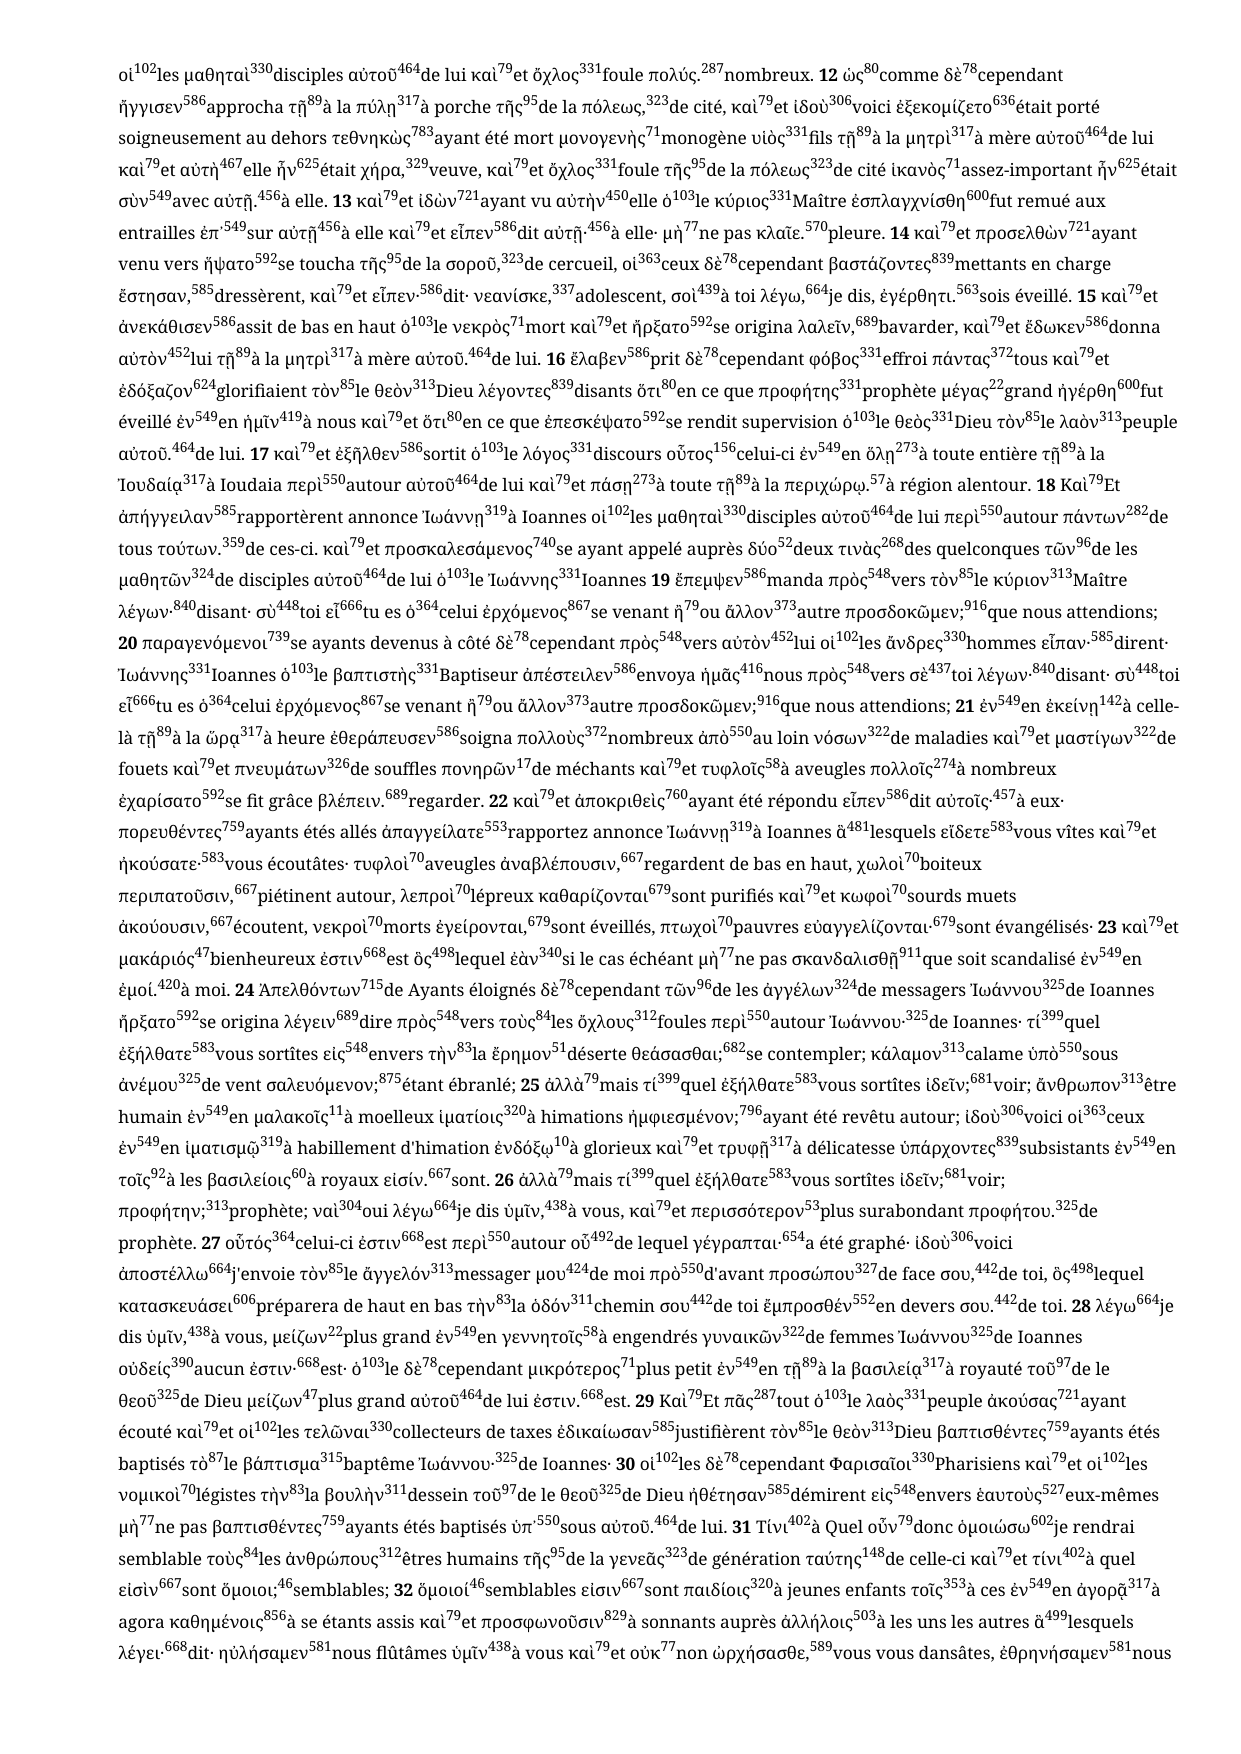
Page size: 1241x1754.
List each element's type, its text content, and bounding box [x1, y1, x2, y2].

text 1 Ἐπειδὴ80Parce que donc ἐπλήρωσεν586fit plénitude πάντα270tous τὰ86les ῥήματα314oraux αὐτοῦ464de lui εἰς548envers τὰς82les ἀκοὰς310ouïes τοῦ97de le λαοῦ,325de peuple, εἰσῆλθεν586vint à l'intérieur εἰς548envers Καφαρναούμ.311Kapharnaoum. 2 Ἑκατοντάρχου325de Chef de cent δέ78cependant τινος281de un quelconque δοῦλος331mâle esclave κακῶς77malicieusement ἔχων840ayant ἤμελλεν625imminait τελευτᾶν,689parvenir à l'achèvement, ὃς498lequel ἦν625était αὐτῷ458à lui ἔντιμος.47en valeur. 3 ἀκούσας721ayant écouté δὲ78cependant περὶ550autour τοῦ97de le Ἰησοῦ325de Iésous ἀπέστειλεν586envoya πρὸς548vers αὐτὸν452lui πρεσβυτέρους52plus anciens τῶν96de les Ἰουδαίων64de Ioudaiens ἐρωτῶν840sollicitant αὐτὸν452lui ὅπως80de telle manière que ἐλθὼν721ayant venu διασώσῃ899que sauve complètement τὸν85le δοῦλον313mâle esclave αὐτοῦ.464de lui. 4 οἱ363ceux δὲ78cependant παραγενόμενοι739se ayants devenus à côté πρὸς548vers τὸν85le Ἰησοῦν313Iésous παρεκάλουν624appelaient à côté αὐτὸν452lui σπουδαίως77hâtivement λέγοντες839disants ὅτι80en ce que ἄξιός47digne ἐστιν668est ᾧ486à lequel παρέξῃ610tu te fourniras τοῦτο·348ce-ci· 5 ἀγαπᾷ668aime γὰρ79car τὸ87le ἔθνος315ethnie ἡμῶν423de nous καὶ79et τὴν83la συναγωγὴν311synagogue αὐτὸς469lui ᾠκοδόμησεν586édifia en maison ἡμῖν.419à nous. 6 ὁ103le δὲ78cependant Ἰησοῦς331Iésous ἐπορεύετο631se allait σὺν549avec αὐτοῖς.457à eux. ἤδη77déjà δὲ78cependant αὐτοῦ464de lui οὐ77non μακρὰν77longuement ἀπέχοντος834de tenant au loin ἀπὸ550au loin τῆς95de la οἰκίας323de maison d'habitation ἔπεμψεν586manda φίλους52amis ὁ103le ἑκατοντάρχης331chef de cent λέγων840disant αὐτῷ·458à lui· κύριε,337Maître, μὴ77ne pas σκύλλου,578sois écorché, οὐ77non γὰρ79car ἱκανός47assez-important εἰμι664je suis ἵνα77afin que ὑπὸ548sous τὴν83la στέγην311toit μου424de moi εἰσέλθῃς·897que tu viennes à l'intérieur· 7 διὸ79c'est pourquoi οὐδὲ77non cependant ἐμαυτὸν507moi-même ἠξίωσα582je jugeai digne πρὸς548vers σὲ437toi ἐλθεῖν·681venir· ἀλλ᾽79mais εἰπὲ554dis λόγῳ,319à discours, καὶ79et ἰαθήτω565soit guéri ὁ103le παῖς331jeune servant μου.424de moi. 8 καὶ77aussi γὰρ79car ἐγὼ431moi ἄνθρωπός331être humain εἰμι664je suis ὑπὸ548sous ἐξουσίαν311autorité τασσόμενος891étant ordonnancé ἔχων840ayant ὑπ᾽548sous ἐμαυτὸν507moi-même στρατιώτας,312soldats, καὶ79et λέγω664je dis τούτῳ·352à celui-ci· πορεύθητι,563sois allé, καὶ79et πορεύεται,674se va, καὶ79et ἄλλῳ·378à autre· ἔρχου,574te viens, καὶ79et ἔρχεται,674se vient, καὶ79et τῷ91à le δούλῳ319à mâle esclave μου·424de moi· ποίησον554fais τοῦτο,348ce-ci, καὶ79et ποιεῖ.668fait. 9 ἀκούσας721ayant écouté δὲ78cependant ταῦτα347ces-ci ὁ103le Ἰησοῦς331Iésous ἐθαύμασεν586étonna αὐτὸν452lui καὶ79et στραφεὶς760ayant été tourné τῷ91à le ἀκολουθοῦντι828à suivant αὐτῷ458à lui ὄχλῳ319à foule εἶπεν·586dit· λέγω664je dis ὑμῖν,438à vous, οὐδὲ77non cependant ἐν549en τῷ91à le Ἰσραὴλ319à Israël τοσαύτην136aussi grande πίστιν311croyance εὗρον.582je trouvai. 10 Καὶ79Et ὑποστρέψαντες720ayants retournés en arrière εἰς548envers τὸν85le οἶκον313maison οἱ363ceux πεμφθέντες759ayants étés mandés εὗρον585trouvèrent τὸν85le δοῦλον313mâle esclave ὑγιαίνοντα.822étant sain. 11 Καὶ79Et ἐγένετο592se devint ἐν549en τῷ352à celui ἑξῆς77suivant ἐπορεύθη600fut allé εἰς548envers πόλιν311cité καλουμένην873étante appelée Ναῒν311Naïn καὶ79et συνεπορεύοντο630se allaient avec αὐτῷ458à lui οἱ102les μαθηταὶ330disciples αὐτοῦ464de lui καὶ79et ὄχλος331foule πολύς.287nombreux. 12 ὡς80comme δὲ78cependant ἤγγισεν586approcha τῇ89à la πύλῃ317à porche τῆς95de la πόλεως,323de cité, καὶ79et ἰδοὺ306voici ἐξεκομίζετο636était porté soigneusement au dehors τεθνηκὼς783ayant été mort μονογενὴς71monogène υἱὸς331fils τῇ89à la μητρὶ317à mère αὐτοῦ464de lui καὶ79et αὐτὴ467elle ἦν625était χήρα,329veuve, καὶ79et ὄχλος331foule τῆς95de la πόλεως323de cité ἱκανὸς71assez-important ἦν625était σὺν549avec αὐτῇ.456à elle. 13 καὶ79et ἰδὼν721ayant vu αὐτὴν450elle ὁ103le κύριος331Maître ἐσπλαγχνίσθη600fut remué aux entrailles ἐπ᾽549sur αὐτῇ456à elle καὶ79et εἶπεν586dit αὐτῇ·456à elle· μὴ77ne pas κλαῖε.570pleure. 14 καὶ79et προσελθὼν721ayant venu vers ἥψατο592se toucha τῆς95de la σοροῦ,323de cercueil, οἱ363ceux δὲ78cependant βαστάζοντες839mettants en charge ἔστησαν,585dressèrent, καὶ79et εἶπεν·586dit· νεανίσκε,337adolescent, σοὶ439à toi λέγω,664je dis, ἐγέρθητι.563sois éveillé. 15 καὶ79et ἀνεκάθισεν586assit de bas en haut ὁ103le νεκρὸς71mort καὶ79et ἤρξατο592se origina λαλεῖν,689bavarder, καὶ79et ἔδωκεν586donna αὐτὸν452lui τῇ89à la μητρὶ317à mère αὐτοῦ.464de lui. 16 ἔλαβεν586prit δὲ78cependant φόβος331effroi πάντας372tous καὶ79et ἐδόξαζον624glorifiaient τὸν85le θεὸν313Dieu λέγοντες839disants ὅτι80en ce que προφήτης331prophète μέγας22grand ἠγέρθη600fut éveillé ἐν549en ἡμῖν419à nous καὶ79et ὅτι80en ce que ἐπεσκέψατο592se rendit supervision ὁ103le θεὸς331Dieu τὸν85le λαὸν313peuple αὐτοῦ.464de lui. 17 καὶ79et ἐξῆλθεν586sortit ὁ103le λόγος331discours οὗτος156celui-ci ἐν549en ὅλῃ273à toute entière τῇ89à la Ἰουδαίᾳ317à Ioudaia περὶ550autour αὐτοῦ464de lui καὶ79et πάσῃ273à toute τῇ89à la περιχώρῳ.57à région alentour. 18 Καὶ79Et ἀπήγγειλαν585rapportèrent annonce Ἰωάννῃ319à Ioannes οἱ102les μαθηταὶ330disciples αὐτοῦ464de lui περὶ550autour πάντων282de tous τούτων.359de ces-ci. καὶ79et προσκαλεσάμενος740se ayant appelé auprès δύο52deux τινὰς268des quelconques τῶν96de les μαθητῶν324de disciples αὐτοῦ464de lui ὁ103le Ἰωάννης331Ioannes 19 ἔπεμψεν586manda πρὸς548vers τὸν85le κύριον313Maître λέγων·840disant· σὺ448toi εἶ666tu es ὁ364celui ἐρχόμενος867se venant ἢ79ou ἄλλον373autre προσδοκῶμεν;916que nous attendions; 20 παραγενόμενοι739se ayants devenus à côté δὲ78cependant πρὸς548vers αὐτὸν452lui οἱ102les ἄνδρες330hommes εἶπαν·585dirent· Ἰωάννης331Ioannes ὁ103le βαπτιστὴς331Baptiseur ἀπέστειλεν586envoya ἡμᾶς416nous πρὸς548vers σὲ437toi λέγων·840disant· σὺ448toi εἶ666tu es ὁ364celui ἐρχόμενος867se venant ἢ79ou ἄλλον373autre προσδοκῶμεν;916que nous attendions; 21 ἐν549en ἐκείνῃ142à celle-là τῇ89à la ὥρᾳ317à heure ἐθεράπευσεν586soigna πολλοὺς372nombreux ἀπὸ550au loin νόσων322de maladies καὶ79et μαστίγων322de fouets καὶ79et πνευμάτων326de souffles πονηρῶν17de méchants καὶ79et τυφλοῖς58à aveugles πολλοῖς274à nombreux ἐχαρίσατο592se fit grâce βλέπειν.689regarder. 22 καὶ79et ἀποκριθεὶς760ayant été répondu εἶπεν586dit αὐτοῖς·457à eux· πορευθέντες759ayants étés allés ἀπαγγείλατε553rapportez annonce Ἰωάννῃ319à Ioannes ἃ481lesquels εἴδετε583vous vîtes καὶ79et ἠκούσατε·583vous écoutâtes· τυφλοὶ70aveugles ἀναβλέπουσιν,667regardent de bas en haut, χωλοὶ70boiteux περιπατοῦσιν,667piétinent autour, λεπροὶ70lépreux καθαρίζονται679sont purifiés καὶ79et κωφοὶ70sourds muets ἀκούουσιν,667écoutent, νεκροὶ70morts ἐγείρονται,679sont éveillés, πτωχοὶ70pauvres εὐαγγελίζονται·679sont évangélisés· 23 καὶ79et μακάριός47bienheureux ἐστιν668est ὃς498lequel ἐὰν340si le cas échéant μὴ77ne pas σκανδαλισθῇ911que soit scandalisé ἐν549en ἐμοί.420à moi. 24 Ἀπελθόντων715de Ayants éloignés δὲ78cependant τῶν96de les ἀγγέλων324de messagers Ἰωάννου325de Ioannes ἤρξατο592se origina λέγειν689dire πρὸς548vers τοὺς84les ὄχλους312foules περὶ550autour Ἰωάννου·325de Ioannes· τί399quel ἐξήλθατε583vous sortîtes εἰς548envers τὴν83la ἔρημον51déserte θεάσασθαι;682se contempler; κάλαμον313calame ὑπὸ550sous ἀνέμου325de vent σαλευόμενον;875étant ébranlé; 25 ἀλλὰ79mais τί399quel ἐξήλθατε583vous sortîtes ἰδεῖν;681voir; ἄνθρωπον313être humain ἐν549en μαλακοῖς11à moelleux ἱματίοις320à himations ἠμφιεσμένον;796ayant été revêtu autour; ἰδοὺ306voici οἱ363ceux ἐν549en ἱματισμῷ319à habillement d'himation ἐνδόξῳ10à glorieux καὶ79et τρυφῇ317à délicatesse ὑπάρχοντες839subsistants ἐν549en τοῖς92à les βασιλείοις60à royaux εἰσίν.667sont. 26 ἀλλὰ79mais τί399quel ἐξήλθατε583vous sortîtes ἰδεῖν;681voir; προφήτην;313prophète; ναὶ304oui λέγω664je dis ὑμῖν,438à vous, καὶ79et περισσότερον53plus surabondant προφήτου.325de prophète. 27 οὗτός364celui-ci ἐστιν668est περὶ550autour οὗ492de lequel γέγραπται·654a été graphé· ἰδοὺ306voici ἀποστέλλω664j'envoie τὸν85le ἄγγελόν313messager μου424de moi πρὸ550d'avant προσώπου327de face σου,442de toi, ὃς498lequel κατασκευάσει606préparera de haut en bas τὴν83la ὁδόν311chemin σου442de toi ἔμπροσθέν552en devers σου.442de toi. 28 λέγω664je dis ὑμῖν,438à vous, μείζων22plus grand ἐν549en γεννητοῖς58à engendrés γυναικῶν322de femmes Ἰωάννου325de Ioannes οὐδείς390aucun ἐστιν·668est· ὁ103le δὲ78cependant μικρότερος71plus petit ἐν549en τῇ89à la βασιλείᾳ317à royauté τοῦ97de le θεοῦ325de Dieu μείζων47plus grand αὐτοῦ464de lui ἐστιν.668est. 29 Καὶ79Et πᾶς287tout ὁ103le λαὸς331peuple ἀκούσας721ayant écouté καὶ79et οἱ102les τελῶναι330collecteurs de taxes ἐδικαίωσαν585justifièrent τὸν85le θεὸν313Dieu βαπτισθέντες759ayants étés baptisés τὸ87le βάπτισμα315baptême Ἰωάννου·325de Ioannes· 30 οἱ102les δὲ78cependant Φαρισαῖοι330Pharisiens καὶ79et οἱ102les νομικοὶ70légistes τὴν83la βουλὴν311dessein τοῦ97de le θεοῦ325de Dieu ἠθέτησαν585démirent εἰς548envers ἑαυτοὺς527eux-mêmes μὴ77ne pas βαπτισθέντες759ayants étés baptisés ὑπ᾽550sous αὐτοῦ.464de lui. 31 Τίνι402à Quel οὖν79donc ὁμοιώσω602je rendrai semblable τοὺς84les ἀνθρώπους312êtres humains τῆς95de la γενεᾶς323de génération ταύτης148de celle-ci καὶ79et τίνι402à quel εἰσὶν667sont ὅμοιοι;46semblables; 32 ὅμοιοί46semblables εἰσιν667sont παιδίοις320à jeunes enfants τοῖς353à ces ἐν549en ἀγορᾷ317à agora καθημένοις856à se étants assis καὶ79et προσφωνοῦσιν829à sonnants auprès ἀλλήλοις503à les uns les autres ἃ499lesquels λέγει·668dit· ηὐλήσαμεν581nous flûtâmes ὑμῖν438à vous καὶ79et οὐκ77non ὠρχήσασθε,589vous vous dansâtes, ἐθρηνήσαμεν581nous fîmes des thrènes καὶ79et οὐκ77non ἐκλαύσατε.583vous pleurâtes. 33 ἐλήλυθεν642a venu γὰρ79car Ἰωάννης331Ioannes ὁ103le βαπτιστὴς331Baptiseur μὴ79ne pas ἐσθίων840mangeant ἄρτον313pain μήτε79et ni πίνων840buvant οἶνον,313vin, καὶ79et λέγετε·665vous dites· δαιμόνιον315démon ἔχει.668a. 34 ἐλήλυθεν642a venu ὁ103le υἱὸς331fils τοῦ97de le ἀνθρώπου325de être humain ἐσθίων840mangeant καὶ79et πίνων,840buvant, καὶ79et λέγετε·665vous dites· ἰδοὺ306voici ἄνθρωπος331être humain φάγος331glouton καὶ79et οἰνοπότης,331buveur de vin, φίλος71ami τελωνῶν324de collecteurs de taxes καὶ79et ἁμαρτωλῶν.64de fauteurs. 35 καὶ79et ἐδικαιώθη600fut justifié ἡ101la σοφία329sagesse ἀπὸ550au loin πάντων282de tous τῶν98de les τέκνων326de enfants αὐτῆς.462de elle. 36 Ἠρώτα625Sollicitait δέ78cependant τις390un quelconque αὐτὸν452lui τῶν96de les Φαρισαίων324de Pharisiens ἵνα80afin que φάγῃ899que mange μετ᾽550avec αὐτοῦ,464de lui, καὶ79et εἰσελθὼν721ayant venu à l'intérieur εἰς548envers τὸν85le οἶκον313maison τοῦ97de le Φαρισαίου325de Pharisien κατεκλίθη.600fut incliné de haut en bas. 37 καὶ79et ἰδοὺ306voici γυνὴ329femme ἥτις496laquelle une quelconque ἦν625était ἐν549en τῇ89à la πόλει317à cité ἁμαρτωλός,45fauteuse, καὶ79et ἐπιγνοῦσα719ayante reconnue ὅτι80en ce que κατάκειται674se couche de haut en bas ἐν549en τῇ89à la οἰκίᾳ317à maison d'habitation τοῦ97de le Φαρισαίου,325de Pharisien, κομίσασα719ayante prise soigneusement ἀλάβαστρον315alabastre μύρου327de onguent 38 καὶ79et στᾶσα719ayante dressée ὀπίσω77derrière παρὰ548à côté τοὺς84les πόδας312pieds αὐτοῦ464de lui κλαίουσα838pleurante τοῖς92à les δάκρυσιν320à larmes ἤρξατο592se origina βρέχειν689pleuvoir τοὺς84les πόδας312pieds αὐτοῦ464de lui καὶ79et ταῖς88à les θριξὶν316à cheveux τῆς95de la κεφαλῆς323de tête αὐτῆς462de elle ἐξέμασσεν625essuyait καὶ79et κατεφίλει625affectionnait de haut en bas τοὺς84les πόδας312pieds αὐτοῦ464de lui καὶ79et ἤλειφεν625huilait τῷ93à le μύρῳ.321à onguent. 39 ἰδὼν721ayant vu δὲ78cependant ὁ103le Φαρισαῖος331Pharisien ὁ364celui καλέσας721ayant appelé αὐτὸν452lui εἶπεν586dit ἐν549en ἑαυτῷ533à lui-même λέγων·840disant· οὗτος364celui-ci εἰ80si ἦν625était προφήτης,331prophète, ἐγίνωσκεν625connaissait ἂν340le cas échéant τίς408quelle καὶ79et ποταπὴ172de quelle ἡ101la γυνὴ329femme ἥτις496laquelle une quelconque ἅπτεται674se touche αὐτοῦ,464de lui, ὅτι80en ce que ἁμαρτωλός45fauteuse ἐστιν.668est. 40 Καὶ79Et ἀποκριθεὶς760ayant été répondu ὁ103le Ἰησοῦς331Iésous εἶπεν586dit πρὸς548vers αὐτόν·452lui· Σίμων,337Simon, ἔχω664j'ai σοί439à toi τι375un quelconque εἰπεῖν.681dire. ὁ469celui δέ·78cependant· διδάσκαλε,337enseignant, εἰπέ,554dis, φησίν.668déclare. 41 δύο196deux χρεοφειλέται330débiteurs de dettes ἦσαν624étaient δανιστῇ319à prêteur τινι·275à un quelconque· ὁ103le εἷς71un ὤφειλεν625devait δηνάρια314deniers πεντακόσια,180cinq cents, ὁ103le δὲ78cependant ἕτερος390autre-différent πεντήκοντα.54cinquante. 42 μὴ77ne pas ἐχόντων833de ayants αὐτῶν463de eux ἀποδοῦναι681redonner ἀμφοτέροις377à tous deux ἐχαρίσατο.592se fit grâce. τίς410quel οὖν79donc αὐτῶν463de eux πλεῖον73plus nombreusement ἀγαπήσει606aimera αὐτόν;452lui; 43 ἀποκριθεὶς760ayant été répondu Σίμων331Simon εἶπεν·586dit· ὑπολαμβάνω664je prends en dessous ὅτι80en ce que ᾧ486à lequel τὸ87le πλεῖον6plus nombreusement ἐχαρίσατο.592se fit grâce. ὁ469celui δὲ78cependant εἶπεν586dit αὐτῷ·458à lui· ὀρθῶς77droitement ἔκρινας.584tu jugeas. 44 καὶ79et στραφεὶς760ayant été tourné πρὸς548vers τὴν83la γυναῖκα311femme τῷ91à le Σίμωνι319à Simon ἔφη·625déclarait· βλέπεις666tu regardes ταύτην136celle-ci τὴν83la γυναῖκα;311femme; εἰσῆλθόν582je vins à l'intérieur σου442de toi εἰς548envers τὴν83la οἰκίαν,311maison d'habitation, ὕδωρ315eau μοι420à moi ἐπὶ548sur πόδας312pieds οὐκ77non ἔδωκας·584tu donnas· αὕτη362celle-ci δὲ78cependant τοῖς92à les δάκρυσιν320à larmes ἔβρεξέν586plut μου424de moi τοὺς84les πόδας312pieds καὶ79et ταῖς88à les θριξὶν316à cheveux αὐτῆς462de elle ἐξέμαξεν.586essuya. 45 φίλημά315embrassade μοι420à moi οὐκ77non ἔδωκας·584tu donnas· αὕτη362celle-ci δὲ78cependant ἀφ᾽550au loin ἧς490de laquelle εἰσῆλθον582je vins à l'intérieur οὐ77non διέλιπεν586laissa séparation καταφιλοῦσά838affectionnante de haut en bas μου424de moi τοὺς84les πόδας.312pieds. 46 ἐλαίῳ321à huile d'olive τὴν83la κεφαλήν311tête μου424de moi οὐκ77non ἤλειψας·584tu huilas· αὕτη362celle-ci δὲ78cependant μύρῳ321à onguent ἤλειψεν586huila τοὺς84les πόδας312pieds μου.424de moi. 47 οὗ494de lequel χάριν552en grâce de λέγω664je dis σοι,439à toi, ἀφέωνται653ont été abandonnés αἱ100les ἁμαρτίαι328fautes αὐτῆς462de elle αἱ100les πολλαί,284nombreuses, ὅτι80en ce que ἠγάπησεν586aima πολύ·375nombreux· ᾧ486à lequel δὲ78cependant ὀλίγον77peu ἀφίεται,680est abandonné, ὀλίγον77peu ἀγαπᾷ.668aime. 48 εἶπεν586dit δὲ78cependant αὐτῇ·456à elle· ἀφέωνταί653ont été abandonnés σου442de toi αἱ100les ἁμαρτίαι.328fautes. 49 Καὶ79Et ἤρξαντο591se originèrent οἱ363ceux συνανακείμενοι866se couchants de bas en haut ensemble λέγειν689dire ἐν549en ἑαυτοῖς·532à eux-mêmes· τίς410quel οὗτός364celui-ci ἐστιν668est ὃς498lequel καὶ77aussi ἁμαρτίας310fautes ἀφίησιν;668abandonne; 50 εἶπεν586dit δὲ78cependant πρὸς548vers τὴν83la γυναῖκα·311femme· ἡ101la πίστις329croyance σου442de toi σέσωκέν642a sauvé σε·437toi· πορεύου574te va εἰς548envers εἰρήνην.311paix. [118, 59, 1181, 1665]
